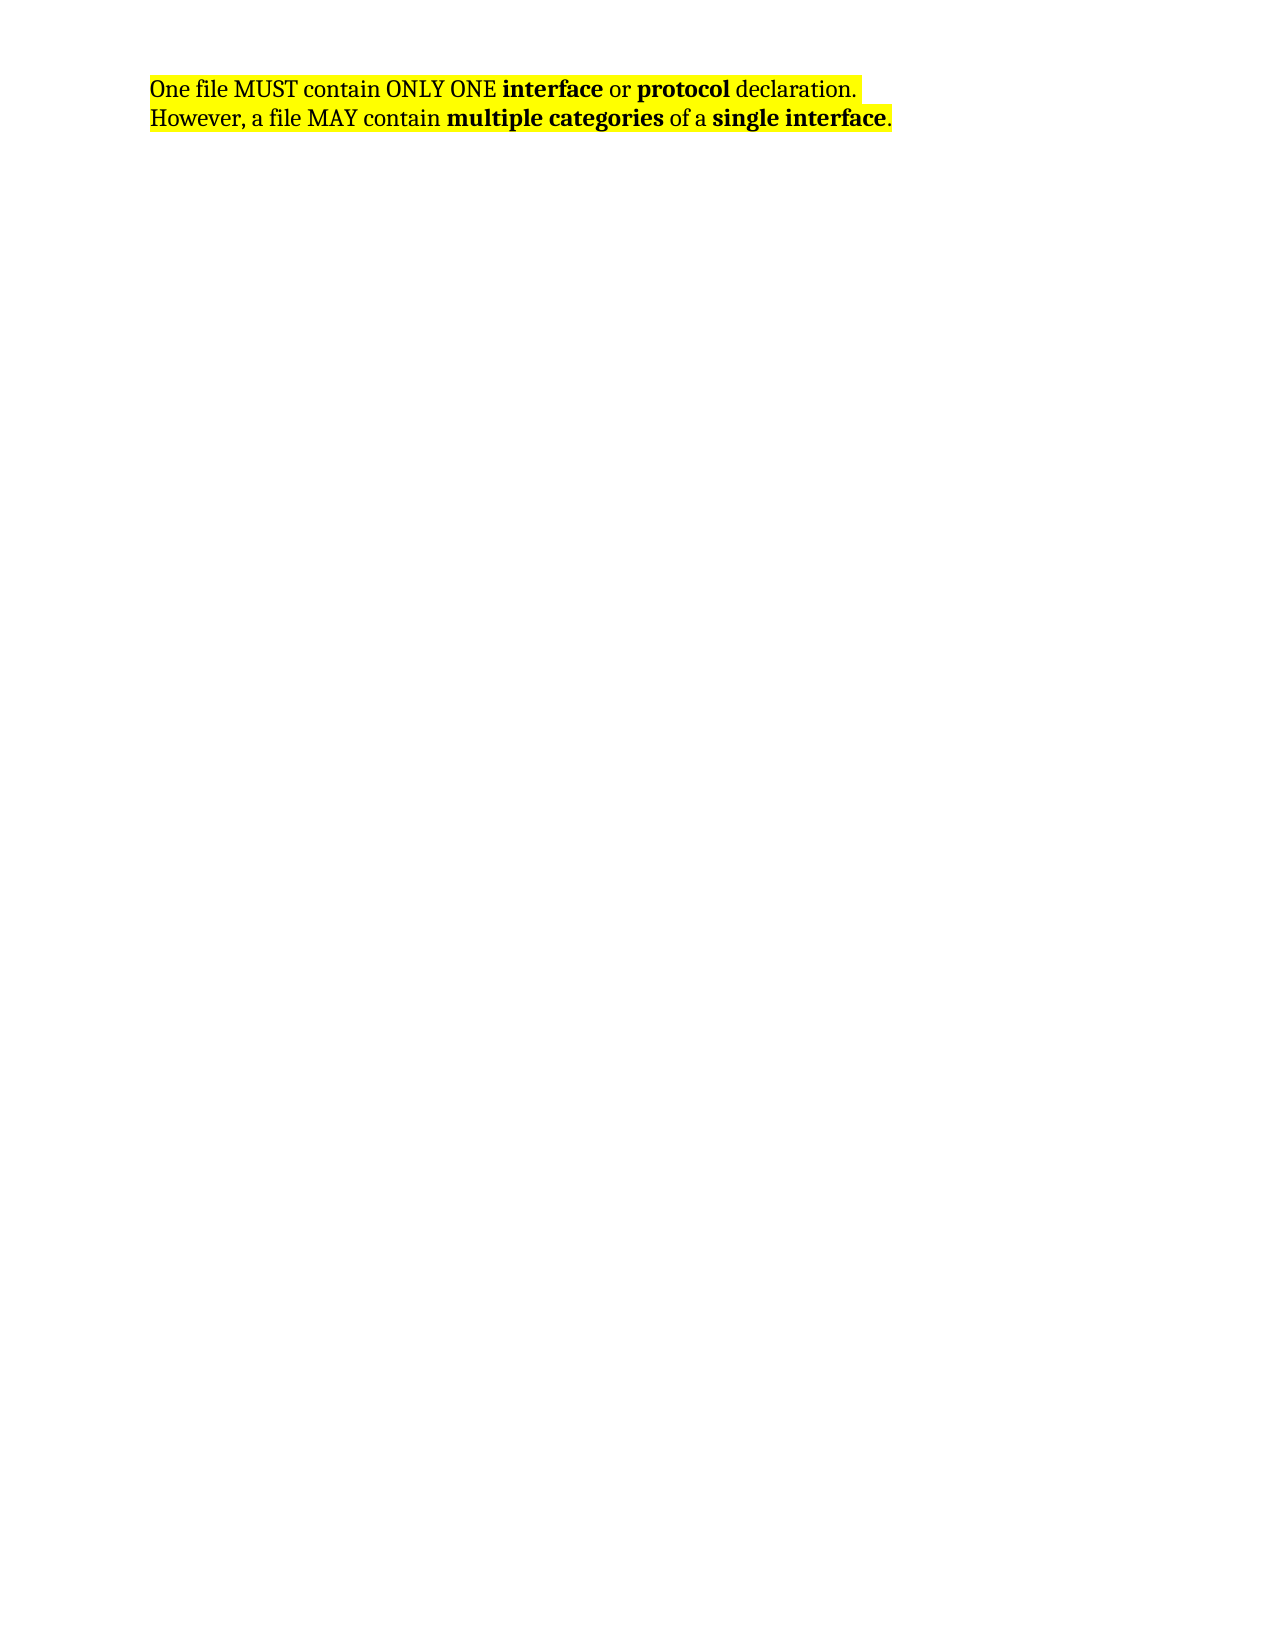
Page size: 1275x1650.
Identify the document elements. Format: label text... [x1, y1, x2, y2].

text However, a file MAY contain multiple categories of a single interface. [150, 104, 1125, 132]
text One file MUST contain ONLY ONE interface or protocol declaration. [150, 75, 1125, 104]
